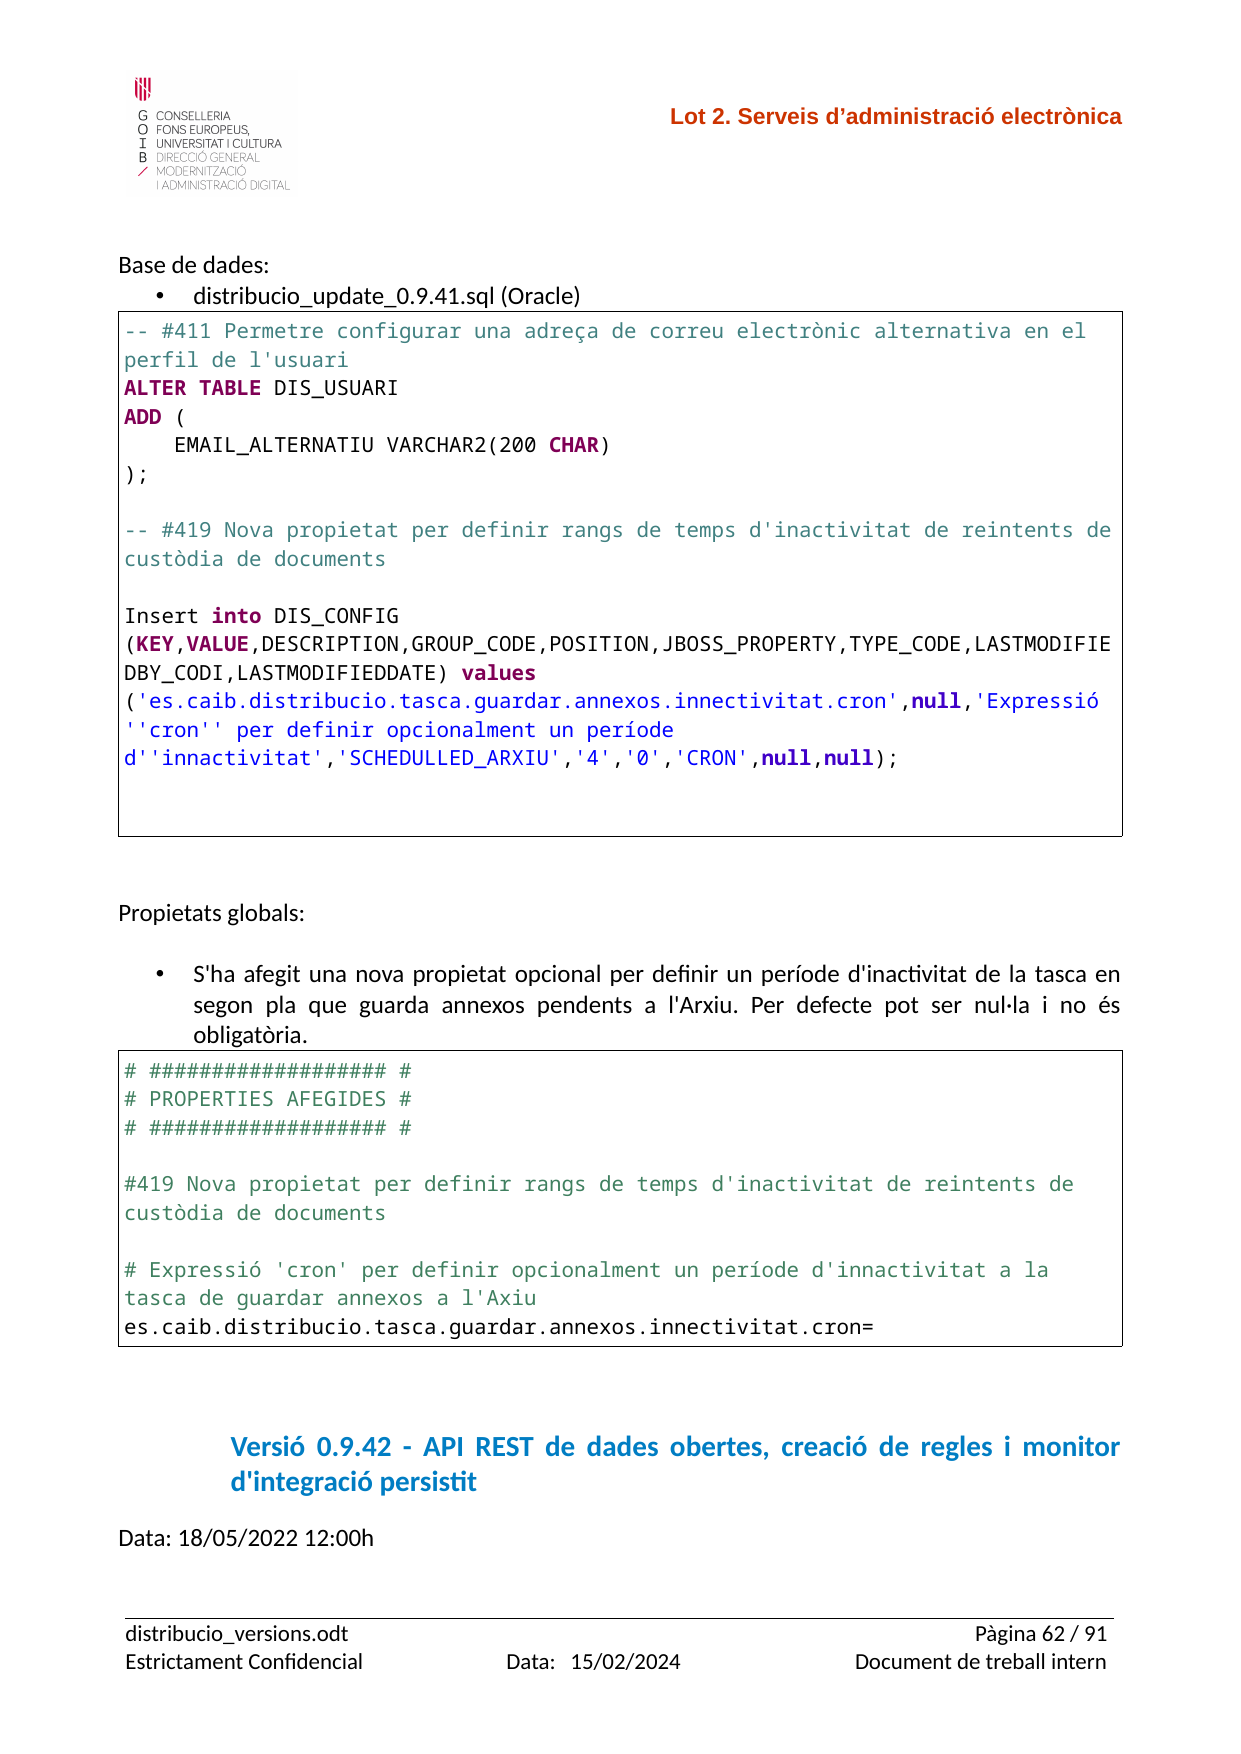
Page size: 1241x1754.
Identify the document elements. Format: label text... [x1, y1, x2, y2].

picture [126, 70, 299, 197]
subtitle Versió 0.9.42 - API REST de dades obertes, creació de regles i monitor d'integració persistit [153, 1428, 1122, 1499]
table_header -- #411 Permetre configurar una adreça de correu electrònic alternativa en el perfil de l'usuari ALTER TABLE DIS_USUARI ADD ( EMAIL_ALTERNATIU VARCHAR2(200 CHAR) ); -- #419 Nova propietat per definir rangs de temps d'inactivitat de reintents de custòdia de documents Insert into DIS_CONFIG (KEY,VALUE,DESCRIPTION,GROUP_CODE,POSITION,JBOSS_PROPERTY,TYPE_CODE,LASTMODIFIEDBY_CODI,LASTMODIFIEDDATE) values ('es.caib.distribucio.tasca.guardar.annexos.innectivitat.cron',null,'Expressió ''cron'' per definir opcionalment un període d''innactivitat','SCHEDULLED_ARXIU','4','0','CRON',null,null); [119, 312, 1122, 836]
text Data: 18/05/2022 12:00h [118, 1523, 1122, 1553]
list S'ha afegit una nova propietat opcional per definir un període d'inactivitat de la tasca en segon pla que guarda annexos pendents a l'Arxiu. Per defecte pot ser nul·la i no és obligatòria. [156, 958, 1122, 1050]
text Propietats globals: [118, 897, 1122, 928]
text Base de dades: [118, 250, 1122, 280]
list distribucio_update_0.9.41.sql (Oracle) [156, 280, 1122, 311]
table_header # ################### # # PROPERTIES AFEGIDES # # ################### # #419 Nova propietat per definir rangs de temps d'inactivitat de reintents de custòdia de documents # Expressió 'cron' per definir opcionalment un període d'innactivitat a la tasca de guardar annexos a l'Axiu es.caib.distribucio.tasca.guardar.annexos.innectivitat.cron= [119, 1051, 1122, 1346]
